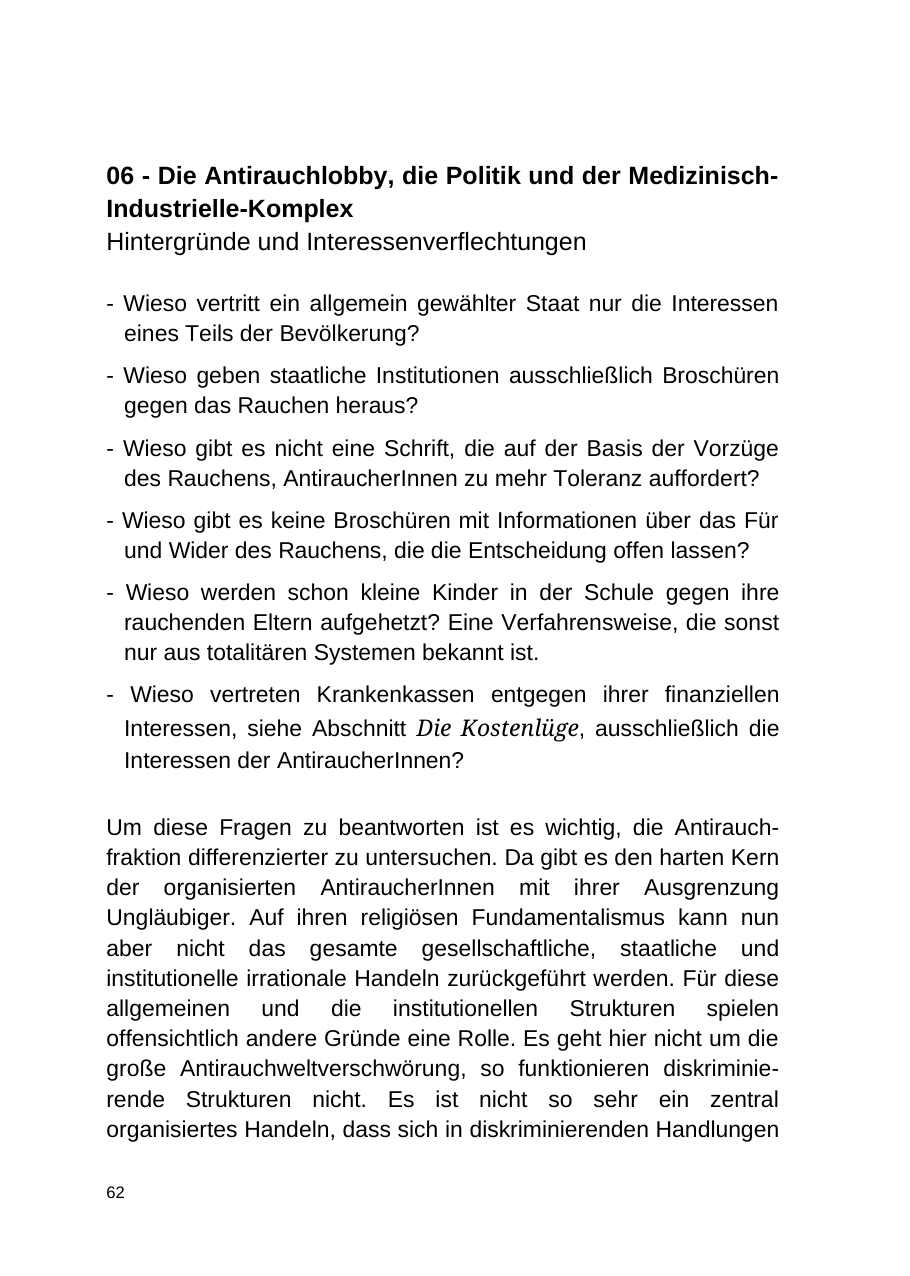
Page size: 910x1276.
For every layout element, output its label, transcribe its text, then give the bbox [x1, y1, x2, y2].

text Um diese Fragen zu beantworten ist es wichtig, die Antirauch-fraktion differenzierter zu untersuchen. Da gibt es den harten Kern der organisierten AntiraucherInnen mit ihrer Ausgrenzung Ungläubiger. Auf ihren religiösen Fundamentalismus kann nun aber nicht das gesamte gesellschaftliche, staatliche und institutionelle irrationale Handeln zurückgeführt werden. Für diese allgemeinen und die institutionellen Strukturen spielen offensichtlich andere Gründe eine Rolle. Es geht hier nicht um die große Antirauchweltverschwörung, so funktionieren diskriminie-rende Strukturen nicht. Es ist nicht so sehr ein zentral organisiertes Handeln, dass sich in diskriminierenden Handlungen [106, 814, 779, 1142]
text - Wieso gibt es nicht eine Schrift, die auf der Basis der Vorzüge des Rauchens, AntiraucherInnen zu mehr Toleranz auffordert? [106, 434, 779, 491]
text Hintergründe und Interessenverflechtungen [106, 227, 779, 256]
text - Wieso gibt es keine Broschüren mit Informationen über das Für und Wider des Rauchens, die die Entscheidung offen lassen? [106, 507, 779, 563]
text - Wieso vertreten Krankenkassen entgegen ihrer finanziellen Interessen, siehe Abschnitt Die Kostenlüge, ausschließlich die Interessen der AntiraucherInnen? [106, 681, 779, 774]
text - Wieso geben staatliche Institutionen ausschließlich Broschüren gegen das Rauchen heraus? [106, 362, 779, 419]
text - Wieso vertritt ein allgemein gewählter Staat nur die Interessen eines Teils der Bevölkerung? [106, 290, 779, 347]
text - Wieso werden schon kleine Kinder in der Schule gegen ihre rauchenden Eltern aufgehetzt? Eine Verfahrensweise, die sonst nur aus totalitären Systemen bekannt ist. [106, 579, 779, 666]
text 06 - Die Antirauchlobby, die Politik und der Medizinisch-Industrielle-Komplex [106, 161, 779, 223]
